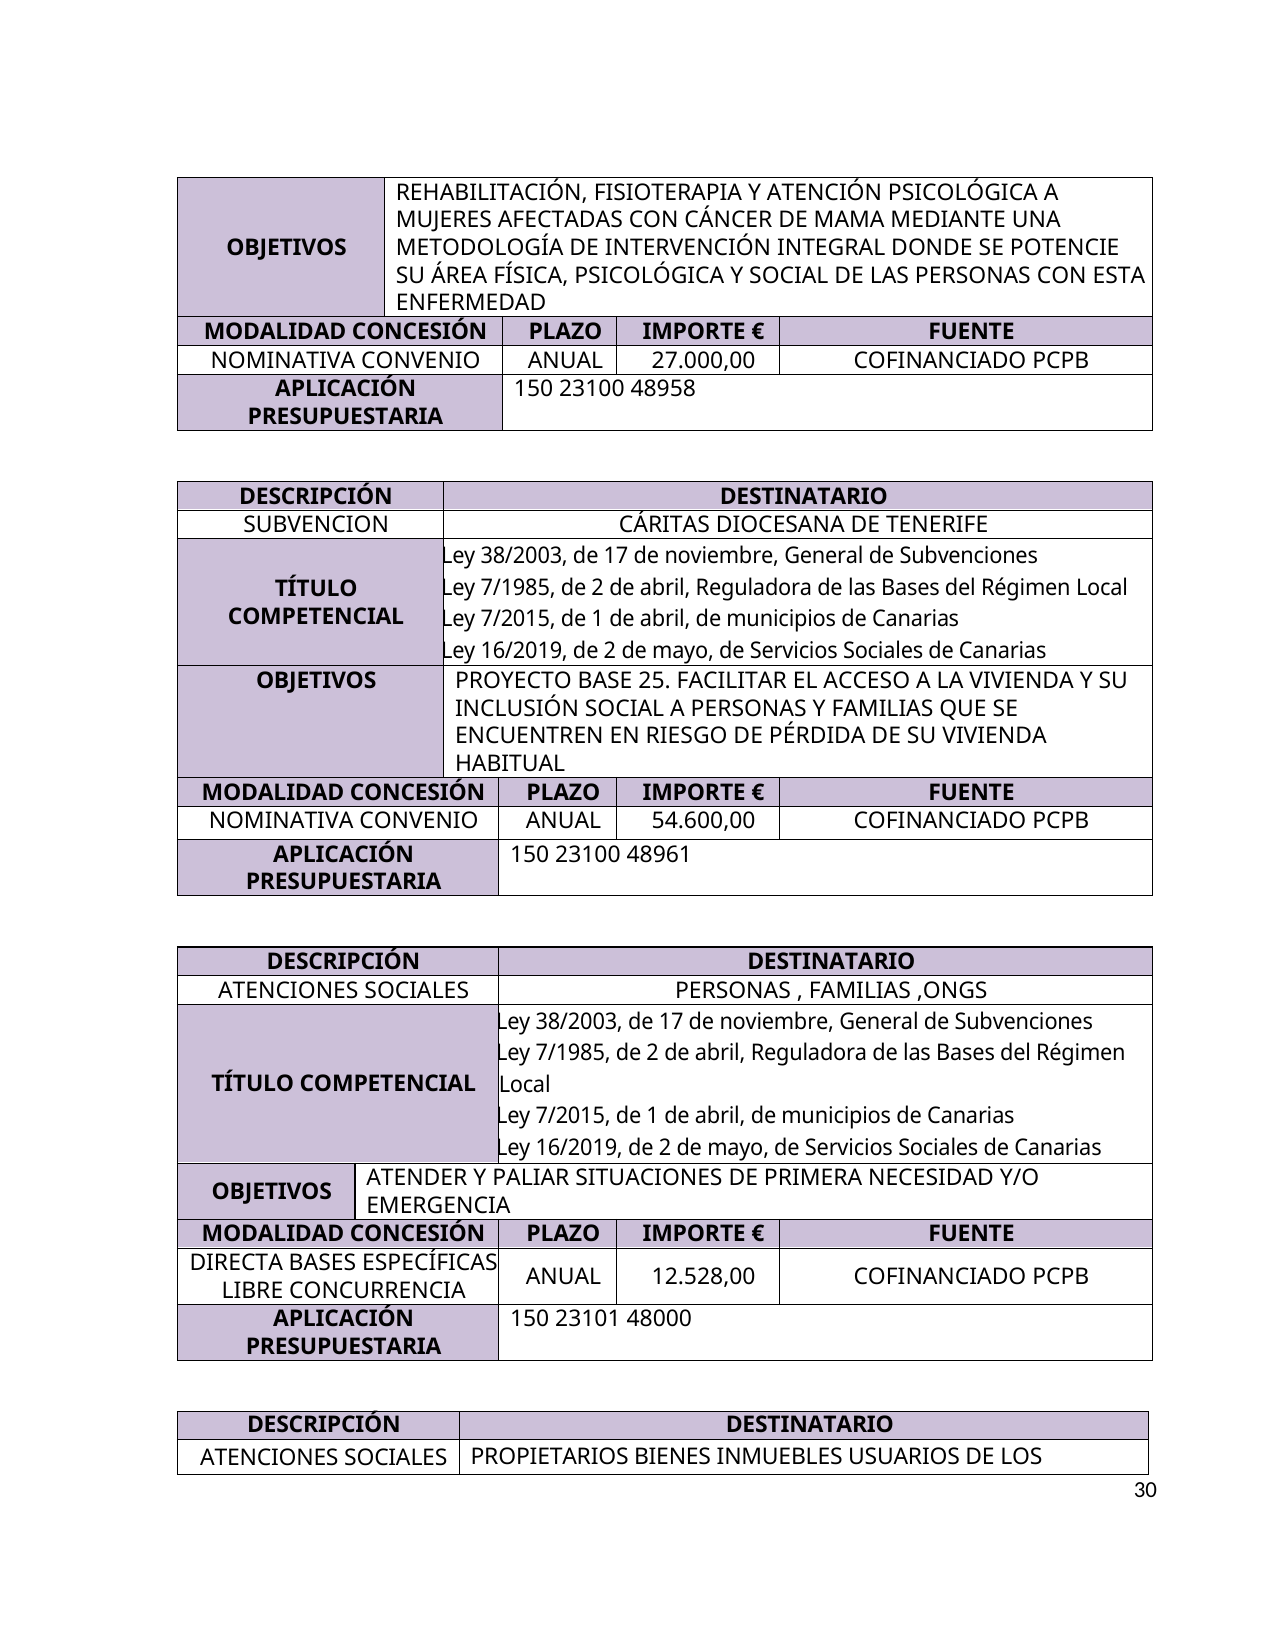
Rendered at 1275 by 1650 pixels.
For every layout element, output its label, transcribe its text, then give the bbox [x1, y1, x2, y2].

table_header DESTINATARIO [460, 1412, 1148, 1439]
table_cell 150 23101 48000 [499, 1305, 1152, 1360]
table_cell PROYECTO BASE 25. FACILITAR EL ACCESO A LA VIVIENDA Y SU INCLUSIÓN SOCIAL A PERSONAS Y FAMILIAS QUE SE ENCUENTREN EN RIESGO DE PÉRDIDA DE SU VIVIENDA HABITUAL [444, 666, 1152, 777]
table_cell PROPIETARIOS BIENES INMUEBLES USUARIOS DE LOS [460, 1440, 1148, 1474]
table_cell TÍTULO COMPETENCIAL [178, 1005, 498, 1162]
table_header DESTINATARIO [499, 948, 1152, 975]
table_cell APLICACIÓN PRESUPUESTARIA [178, 1305, 498, 1360]
table_cell CÁRITAS DIOCESANA DE TENERIFE [444, 511, 1152, 538]
table_cell MODALIDAD CONCESIÓN [178, 317, 502, 345]
table_cell ATENDER Y PALIAR SITUACIONES DE PRIMERA NECESIDAD Y/O EMERGENCIA [356, 1164, 1152, 1219]
table_header DESCRIPCIÓN [178, 482, 443, 509]
table_cell COFINANCIADO PCPB [780, 1249, 1152, 1304]
table_cell 27.000,00 [617, 346, 779, 373]
table_cell PLAZO [499, 1220, 616, 1247]
table_cell FUENTE [780, 778, 1152, 806]
table_cell IMPORTE € [617, 778, 779, 806]
table_cell NOMINATIVA CONVENIO [178, 807, 498, 839]
table_cell REHABILITACIÓN, FISIOTERAPIA Y ATENCIÓN PSICOLÓGICA A MUJERES AFECTADAS CON CÁNCER DE MAMA MEDIANTE UNA METODOLOGÍA DE INTERVENCIÓN INTEGRAL DONDE SE POTENCIE SU ÁREA FÍSICA, PSICOLÓGICA Y SOCIAL DE LAS PERSONAS CON ESTA ENFERMEDAD [385, 178, 1152, 316]
table_cell IMPORTE € [617, 317, 779, 345]
table_cell PERSONAS , FAMILIAS ,ONGS [499, 976, 1152, 1004]
table_cell FUENTE [780, 317, 1152, 345]
table_cell 150 23100 48961 [499, 840, 1152, 895]
table_cell ATENCIONES SOCIALES [178, 1440, 459, 1474]
table_cell 54.600,00 [617, 807, 779, 839]
table_cell COFINANCIADO PCPB [780, 807, 1152, 839]
table_header DESCRIPCIÓN [178, 1412, 459, 1439]
table_cell PLAZO [503, 317, 616, 345]
table_cell Ley 38/2003, de 17 de noviembre, General de Subvenciones Ley 7/1985, de 2 de abril, Reguladora de las Bases del Régimen Local Ley 7/2015, de 1 de abril, de municipios de Canarias Ley 16/2019, de 2 de mayo, de Servicios Sociales de Canarias [499, 1005, 1152, 1162]
table_cell Ley 38/2003, de 17 de noviembre, General de Subvenciones Ley 7/1985, de 2 de abril, Reguladora de las Bases del Régimen Local Ley 7/2015, de 1 de abril, de municipios de Canarias Ley 16/2019, de 2 de mayo, de Servicios Sociales de Canarias [444, 539, 1152, 665]
table_header DESTINATARIO [444, 482, 1152, 509]
table_cell OBJETIVOS [178, 666, 443, 777]
table_cell APLICACIÓN PRESUPUESTARIA [178, 375, 502, 430]
table_cell COFINANCIADO PCPB [780, 346, 1152, 373]
table_cell OBJETIVOS [178, 1164, 354, 1219]
table_header DESCRIPCIÓN [178, 948, 498, 975]
table_cell MODALIDAD CONCESIÓN [178, 1220, 498, 1247]
table_cell MODALIDAD CONCESIÓN [178, 778, 498, 806]
table_cell ANUAL [499, 1249, 616, 1304]
table_cell FUENTE [780, 1220, 1152, 1247]
table_cell IMPORTE € [617, 1220, 779, 1247]
table_cell OBJETIVOS [178, 178, 384, 316]
table_cell SUBVENCION [178, 511, 443, 538]
table_cell NOMINATIVA CONVENIO [178, 346, 502, 373]
table_cell ANUAL [499, 807, 616, 839]
table_cell 12.528,00 [617, 1249, 779, 1304]
table_cell ANUAL [503, 346, 616, 373]
table_cell 150 23100 48958 [503, 375, 1152, 430]
table_cell DIRECTA BASES ESPECÍFICAS LIBRE CONCURRENCIA [178, 1249, 498, 1304]
table_cell APLICACIÓN PRESUPUESTARIA [178, 840, 498, 895]
table_cell ATENCIONES SOCIALES [178, 976, 498, 1004]
table_cell PLAZO [499, 778, 616, 806]
table_cell TÍTULO COMPETENCIAL [178, 539, 443, 665]
